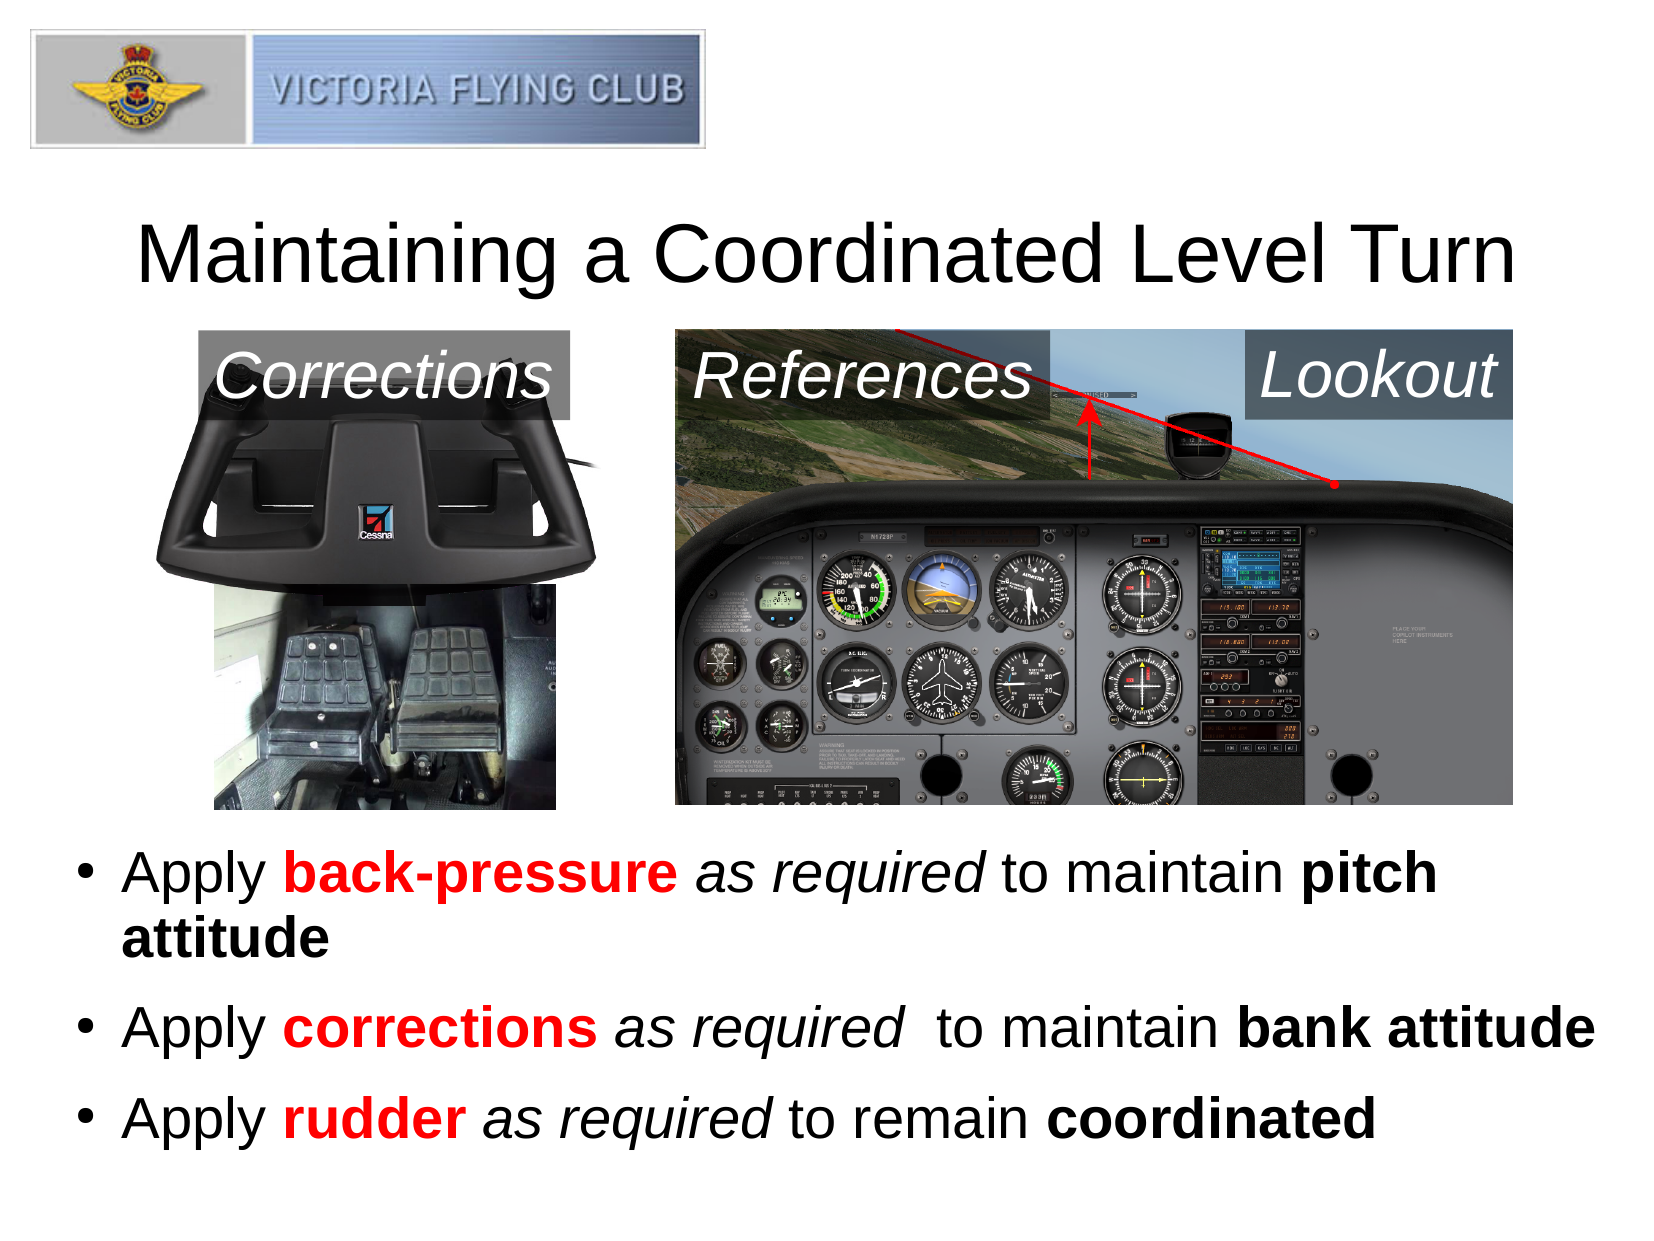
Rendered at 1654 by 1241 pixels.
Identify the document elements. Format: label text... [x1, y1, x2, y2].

text_box Lookout [1245, 330, 1513, 420]
text_box Corrections [198, 330, 571, 421]
picture [150, 356, 601, 811]
picture [675, 329, 1513, 805]
text_box References [678, 330, 1051, 421]
title Maintaining a Coordinated Level Turn [82, 150, 1571, 358]
picture [30, 29, 706, 149]
list Apply back-pressure as required to maintain pitch attitude Apply corrections as required to maintain bank attitude Apply rudder as required to remain coordinated [60, 840, 1606, 1201]
